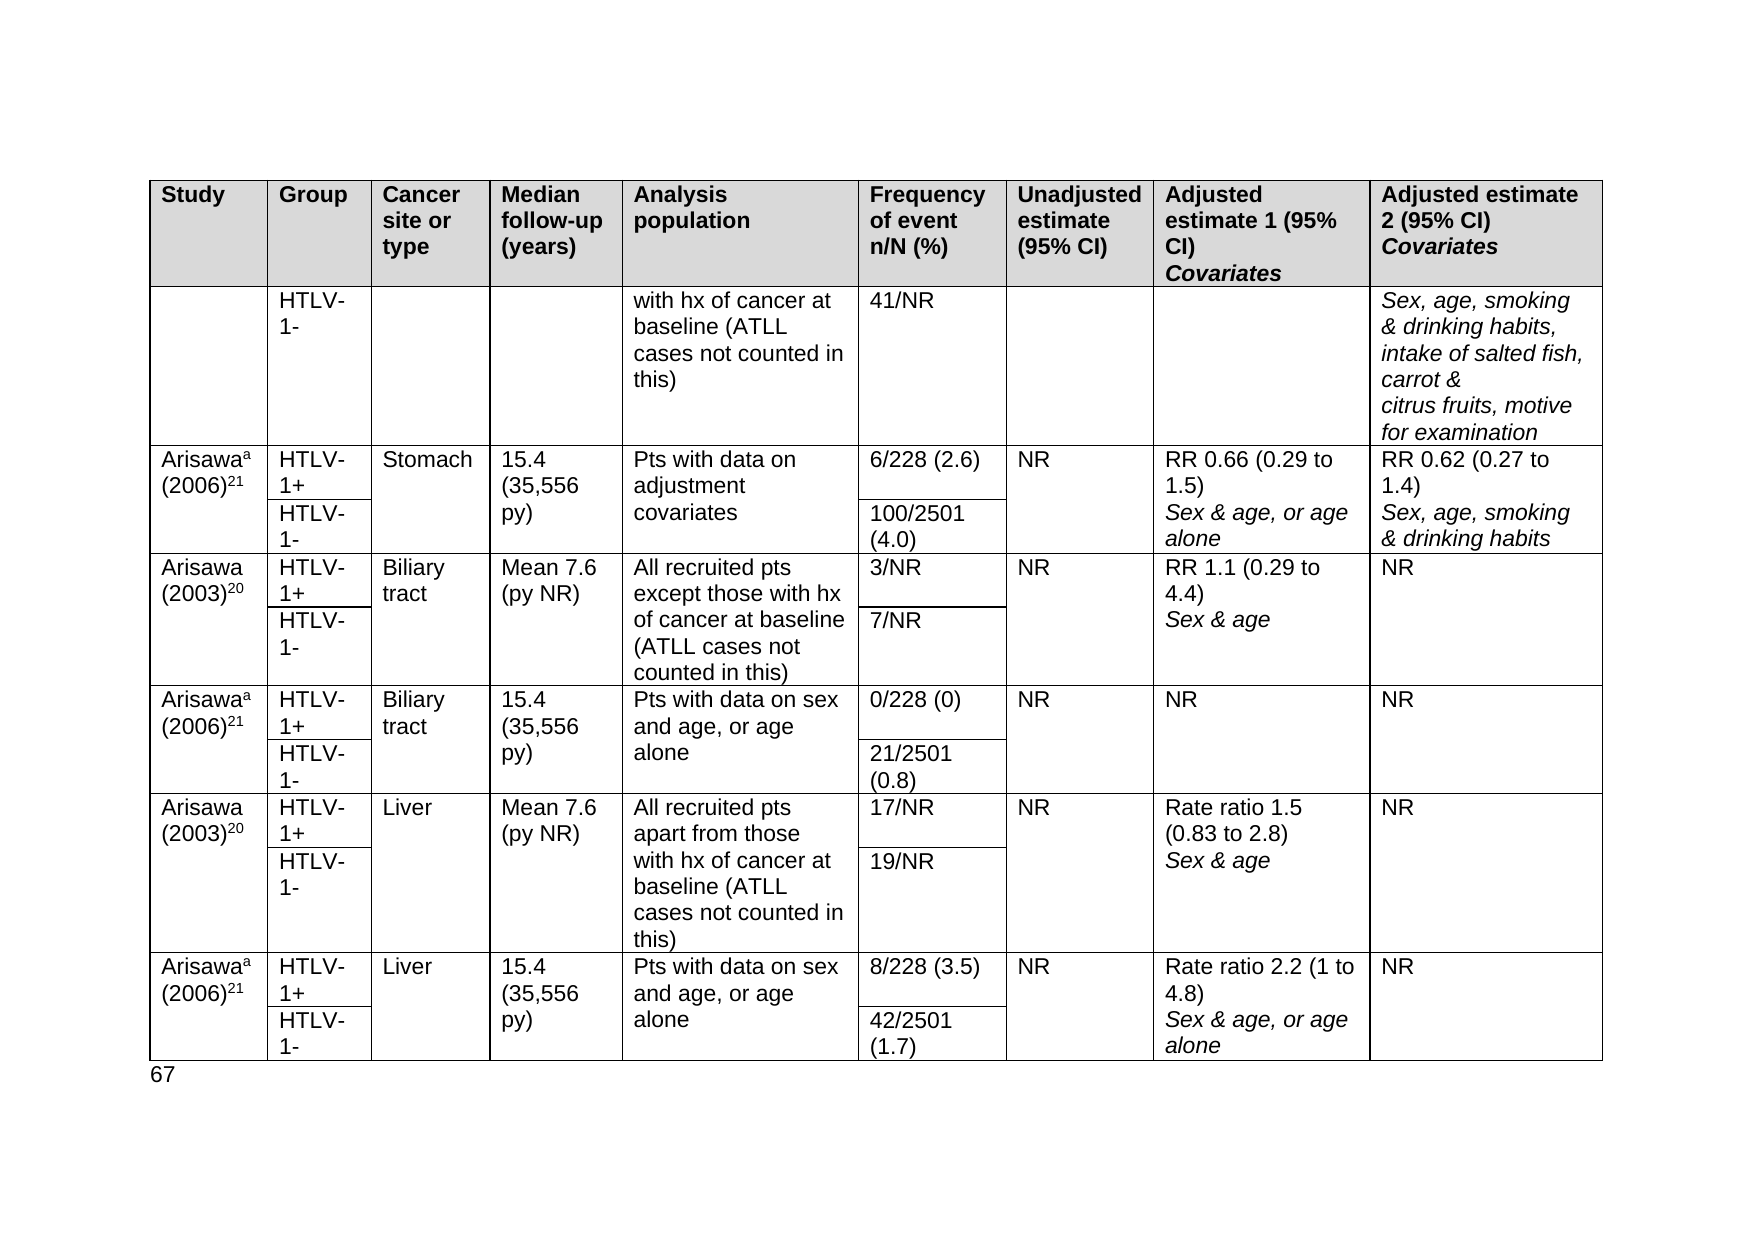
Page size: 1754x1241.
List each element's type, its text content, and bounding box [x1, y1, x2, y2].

table_cell Pts with data on sex and age, or age alone [623, 686, 858, 793]
table_cell Biliary tract [372, 686, 489, 793]
table_cell Arisawa (2003)20 [151, 794, 267, 952]
table_cell All recruited pts except those with hx of cancer at baseline (ATLL cases not counted in this) [623, 554, 858, 685]
table_cell HTLV-1- [268, 500, 371, 553]
table_header Median follow-up (years) [491, 181, 622, 286]
table_cell Liver [372, 794, 489, 952]
table_cell 19/NR [859, 848, 1006, 952]
table_cell Arisawa (2003)20 [151, 554, 267, 685]
table_cell Mean 7.6 (py NR) [491, 554, 622, 685]
table_cell RR 0.62 (0.27 to 1.4) Sex, age, smoking & drinking habits [1371, 446, 1602, 553]
table_cell 17/NR [859, 794, 1006, 847]
table_cell NR [1154, 686, 1369, 793]
table_cell Pts with data on sex and age, or age alone [623, 953, 858, 1059]
table_cell NR [1371, 554, 1602, 685]
table_cell Liver [372, 953, 489, 1059]
table_cell 21/2501 (0.8) [859, 740, 1006, 793]
table_cell 3/NR [859, 554, 1006, 606]
table_cell Mean 7.6 (py NR) [491, 794, 622, 952]
table_cell 8/228 (3.5) [859, 953, 1006, 1006]
table_cell 15.4 (35,556 py) [491, 686, 622, 793]
table_cell Arisawaa (2006)21 [151, 953, 267, 1059]
table_cell Sex, age, smoking & drinking habits, intake of salted fish, carrot & citrus fruits, motive for examination [1371, 287, 1602, 445]
table_cell 100/2501 (4.0) [859, 500, 1006, 553]
table_header Frequency of event n/N (%) [859, 181, 1006, 286]
table_cell Pts with data on adjustment covariates [623, 446, 858, 553]
table_cell HTLV-1+ [268, 794, 371, 847]
table_header Analysis population [623, 181, 858, 286]
table_cell NR [1371, 794, 1602, 952]
table_cell 6/228 (2.6) [859, 446, 1006, 499]
table_cell HTLV-1- [268, 740, 371, 793]
table_cell HTLV-1+ [268, 953, 371, 1006]
table_cell All recruited pts apart from those with hx of cancer at baseline (ATLL cases not counted in this) [623, 794, 858, 952]
table_cell Biliary tract [372, 554, 489, 685]
table_cell HTLV-1- [268, 608, 371, 685]
table_cell 41/NR [859, 287, 1006, 445]
table_header Group [268, 181, 371, 286]
table_cell RR 1.1 (0.29 to 4.4) Sex & age [1154, 554, 1369, 685]
table_cell NR [1371, 953, 1602, 1059]
table_cell HTLV-1+ [268, 686, 371, 739]
table_cell NR [1007, 686, 1153, 793]
table_cell NR [1007, 446, 1153, 553]
table_cell [1154, 287, 1369, 445]
table_cell HTLV-1- [268, 287, 371, 445]
table_cell [372, 287, 489, 445]
table_cell HTLV-1+ [268, 554, 371, 606]
table_header Unadjusted estimate (95% CI) [1007, 181, 1153, 286]
table_cell [1007, 287, 1153, 445]
table_cell RR 0.66 (0.29 to 1.5) Sex & age, or age alone [1154, 446, 1369, 553]
table_header Adjusted estimate 1 (95% CI) Covariates [1154, 181, 1369, 286]
table_cell HTLV-1- [268, 1007, 371, 1059]
table_cell NR [1007, 953, 1153, 1059]
table_cell 15.4 (35,556 py) [491, 446, 622, 553]
table_cell [491, 287, 622, 445]
table_cell 15.4 (35,556 py) [491, 953, 622, 1059]
table_header Cancer site or type [372, 181, 489, 286]
table_cell HTLV-1+ [268, 446, 371, 499]
table_header Study [151, 181, 267, 286]
table_header Adjusted estimate 2 (95% CI) Covariates [1371, 181, 1602, 286]
table_cell Arisawaa (2006)21 [151, 446, 267, 553]
table_cell Rate ratio 1.5 (0.83 to 2.8) Sex & age [1154, 794, 1369, 952]
table_cell NR [1007, 554, 1153, 685]
table_cell [151, 287, 267, 445]
table_cell Arisawaa (2006)21 [151, 686, 267, 793]
table_cell 42/2501 (1.7) [859, 1007, 1006, 1059]
table_cell Rate ratio 2.2 (1 to 4.8) Sex & age, or age alone [1154, 953, 1369, 1059]
table_cell with hx of cancer at baseline (ATLL cases not counted in this) [623, 287, 858, 445]
table_cell NR [1007, 794, 1153, 952]
table_cell 7/NR [859, 608, 1006, 685]
table_cell HTLV-1- [268, 848, 371, 952]
table_cell 0/228 (0) [859, 686, 1006, 739]
table_cell Stomach [372, 446, 489, 553]
table_cell NR [1371, 686, 1602, 793]
